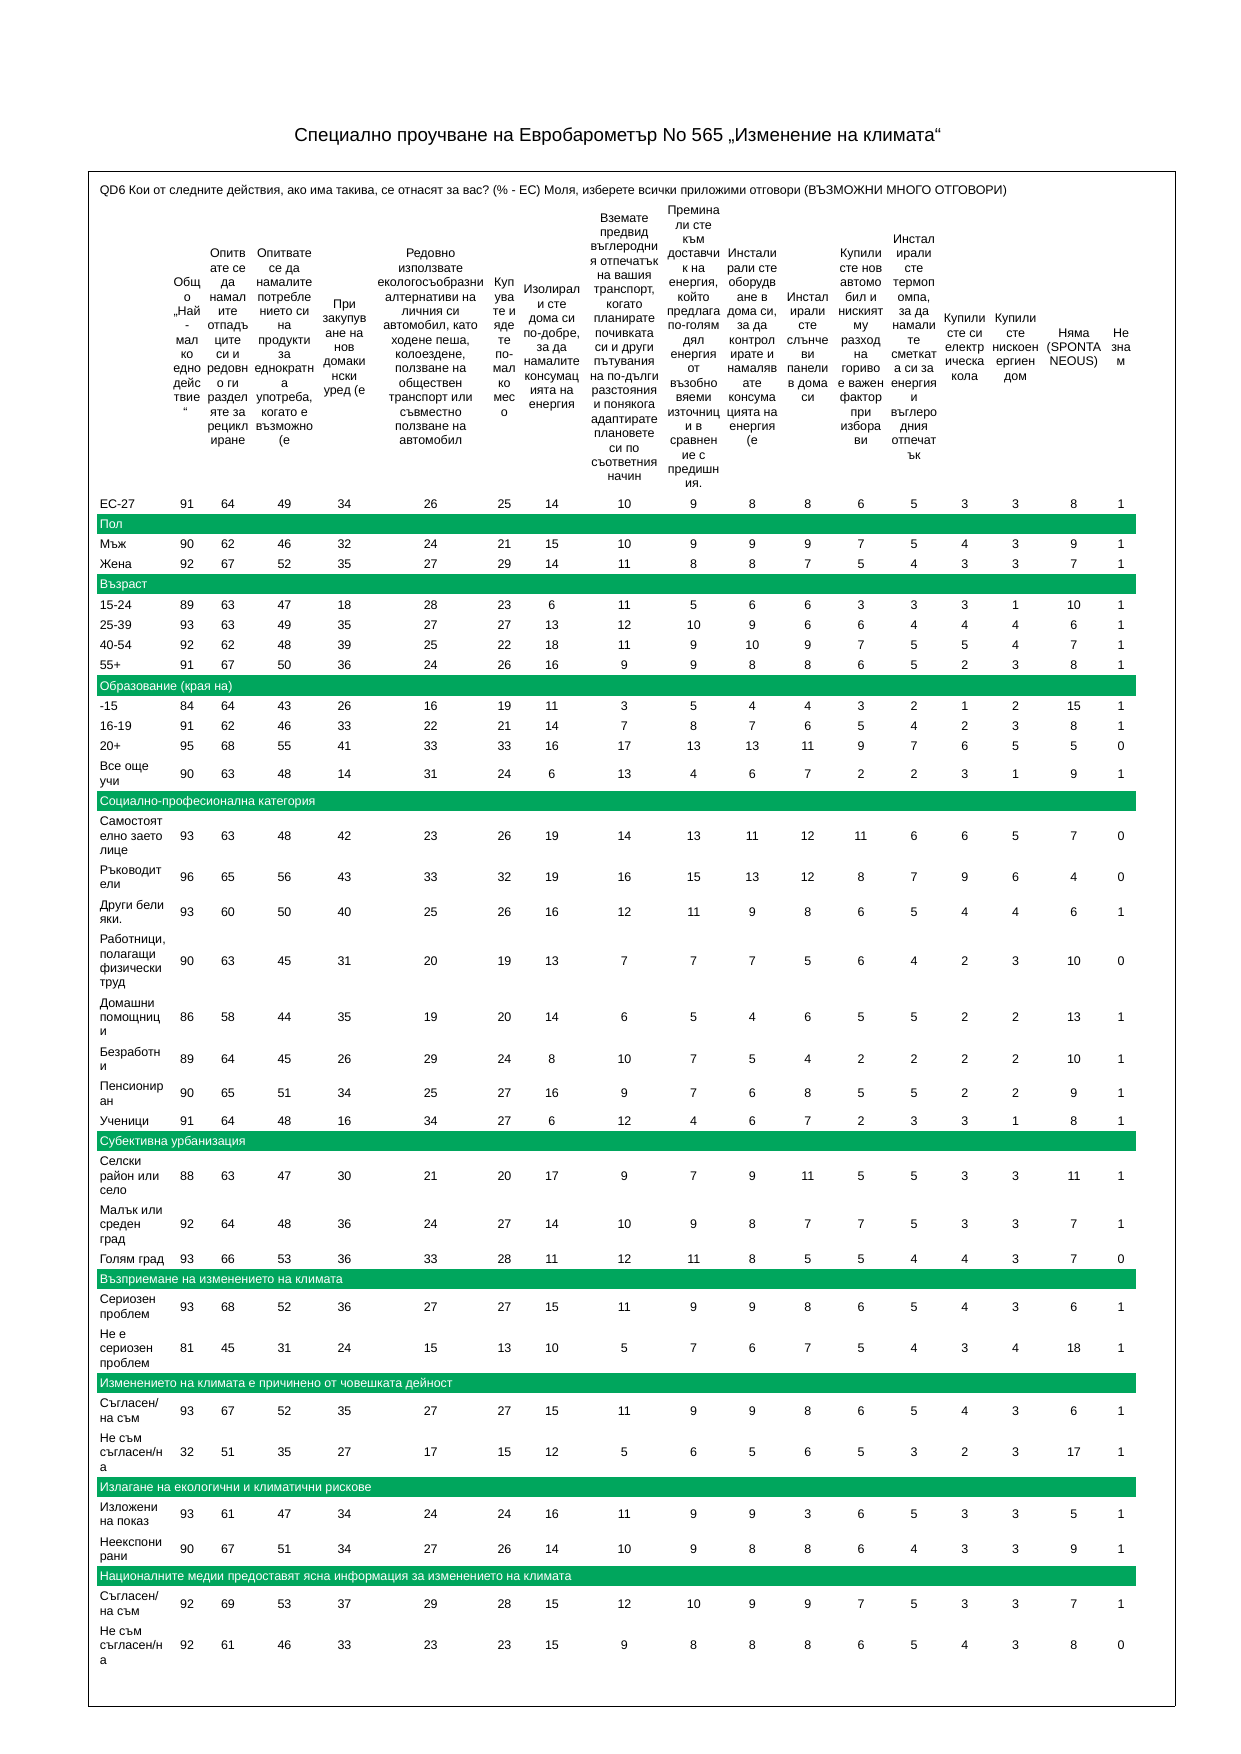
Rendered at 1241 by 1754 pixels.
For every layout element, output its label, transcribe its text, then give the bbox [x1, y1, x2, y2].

table_cell 63 [204, 615, 251, 635]
table_cell 96 [170, 860, 204, 894]
table_cell Не съм съгласен/на [97, 1621, 170, 1670]
table_cell 34 [317, 494, 371, 514]
table_cell 63 [204, 929, 251, 992]
table_cell 2 [887, 696, 940, 716]
table_cell 3 [585, 696, 664, 716]
table_cell 25-39 [97, 615, 170, 635]
table_cell 8 [781, 1531, 834, 1566]
table_cell 22 [371, 716, 489, 736]
table_cell Голям град [97, 1249, 170, 1269]
table_cell 3 [989, 655, 1042, 675]
table_cell 5 [585, 1428, 664, 1477]
table_cell 9 [664, 635, 723, 655]
table_cell 12 [781, 811, 834, 860]
table_cell 0 [1106, 811, 1136, 860]
table_cell 9 [585, 1076, 664, 1111]
table_cell 92 [170, 1200, 204, 1249]
table_cell При закупуване на нов домакински уред (е [317, 200, 371, 493]
table_cell 6 [585, 993, 664, 1041]
table_cell 9 [781, 1586, 834, 1621]
table_cell 0 [1106, 929, 1136, 992]
table_cell Редовно използвате екологосъобразни алтернативи на личния си автомобил, като ходене пеша, колоездене, ползване на обществен транспорт или съвместно ползване на автомобил [371, 200, 489, 493]
table_cell Общо „Най-малко едно действие“ [170, 200, 204, 493]
table_cell 8 [723, 1621, 781, 1670]
table_cell 3 [940, 554, 989, 574]
table_cell 26 [489, 1531, 519, 1566]
table_cell Жена [97, 554, 170, 574]
table_cell 90 [170, 1531, 204, 1566]
table_cell 4 [989, 1324, 1042, 1373]
table_cell 6 [519, 595, 584, 615]
table_cell 15 [519, 1289, 584, 1324]
table_cell 52 [251, 554, 317, 574]
table_cell 34 [317, 1531, 371, 1566]
table_cell 9 [664, 1393, 723, 1428]
table_cell 3 [989, 1200, 1042, 1249]
table_cell 1 [1106, 1200, 1136, 1249]
table_cell 8 [723, 655, 781, 675]
table_cell 27 [371, 615, 489, 635]
table_cell 11 [585, 1289, 664, 1324]
table_cell 9 [1042, 534, 1106, 554]
table_cell 6 [781, 1428, 834, 1477]
table_cell 16 [519, 736, 584, 756]
table_cell 6 [723, 595, 781, 615]
table_cell 52 [251, 1393, 317, 1428]
table_cell 36 [317, 1200, 371, 1249]
table_cell Инсталирали сте оборудване в дома си, за да контролирате и намалявате консумацията на енергия (е [723, 200, 781, 493]
table_cell 4 [940, 1621, 989, 1670]
table_cell Мъж [97, 534, 170, 554]
table_cell 3 [989, 1497, 1042, 1531]
table_cell 35 [317, 993, 371, 1041]
table_cell 26 [317, 1041, 371, 1076]
table_cell 7 [664, 1041, 723, 1076]
table_cell Не съм съгласен/на [97, 1428, 170, 1477]
table_cell 9 [1042, 1076, 1106, 1111]
table_cell 9 [723, 1586, 781, 1621]
table_cell 1 [1106, 1076, 1136, 1111]
table_cell 15 [664, 860, 723, 894]
table_cell 49 [251, 494, 317, 514]
table_cell 5 [834, 1151, 887, 1200]
table_cell 39 [317, 635, 371, 655]
table_cell 6 [723, 1076, 781, 1111]
table_cell 1 [1106, 554, 1136, 574]
table_cell 4 [940, 1393, 989, 1428]
table_cell 53 [251, 1249, 317, 1269]
table_cell 4 [887, 1249, 940, 1269]
table_cell 2 [940, 716, 989, 736]
table_cell 48 [251, 1111, 317, 1131]
table_cell 27 [489, 1200, 519, 1249]
table_cell 7 [781, 756, 834, 791]
table_cell 24 [371, 534, 489, 554]
table_cell 4 [940, 895, 989, 929]
table_cell 9 [664, 534, 723, 554]
table_cell 7 [664, 1076, 723, 1111]
table_cell Няма (SPONTANEOUS) [1042, 200, 1106, 493]
table_cell 8 [723, 1200, 781, 1249]
table_cell 7 [723, 716, 781, 736]
table_cell 5 [781, 1249, 834, 1269]
table_cell 3 [989, 1621, 1042, 1670]
table_cell 36 [317, 1289, 371, 1324]
table_cell 42 [317, 811, 371, 860]
table_cell Преминали сте към доставчик на енергия, който предлага по-голям дял енергия от възобновяеми източници в сравнение с предишния. [664, 200, 723, 493]
table_cell 5 [887, 1497, 940, 1531]
table_cell 91 [170, 1111, 204, 1131]
table_cell 4 [887, 716, 940, 736]
table_cell 5 [834, 1249, 887, 1269]
table_cell 10 [585, 1041, 664, 1076]
table_cell 45 [251, 929, 317, 992]
table_cell 61 [204, 1497, 251, 1531]
table_cell 9 [723, 615, 781, 635]
table_cell 25 [371, 635, 489, 655]
table_cell 11 [519, 696, 584, 716]
table_cell 1 [1106, 1531, 1136, 1566]
table_cell 66 [204, 1249, 251, 1269]
table_cell 1 [1106, 1393, 1136, 1428]
table_cell 5 [664, 595, 723, 615]
table_cell 8 [723, 1249, 781, 1269]
table_cell 9 [664, 1200, 723, 1249]
table_cell 6 [723, 1324, 781, 1373]
table_cell Ученици [97, 1111, 170, 1131]
table_cell 4 [887, 554, 940, 574]
table_cell 26 [489, 811, 519, 860]
table_cell Съгласен/на съм [97, 1586, 170, 1621]
table_cell Не знам [1106, 200, 1136, 493]
table_cell 1 [1106, 716, 1136, 736]
table_cell 9 [664, 655, 723, 675]
table_cell 12 [585, 895, 664, 929]
table_cell 1 [1106, 615, 1136, 635]
table_cell 50 [251, 895, 317, 929]
table_cell 8 [781, 1393, 834, 1428]
table_cell Инсталирали сте термопомпа, за да намалите сметката си за енергия и въглеродния отпечатък [887, 200, 940, 493]
table_cell 8 [781, 1289, 834, 1324]
table_cell 62 [204, 635, 251, 655]
table_cell 24 [489, 1041, 519, 1076]
table_cell 10 [585, 494, 664, 514]
table_cell 35 [317, 554, 371, 574]
table_cell 4 [664, 1111, 723, 1131]
table_cell 9 [834, 736, 887, 756]
table_cell 89 [170, 1041, 204, 1076]
table_cell 17 [519, 1151, 584, 1200]
table_cell 3 [989, 1151, 1042, 1200]
table_cell 5 [664, 993, 723, 1041]
table_cell 24 [489, 1497, 519, 1531]
table_cell 53 [251, 1586, 317, 1621]
table_cell 2 [989, 1076, 1042, 1111]
table_cell 28 [489, 1249, 519, 1269]
table_cell 41 [317, 736, 371, 756]
table_cell 16 [519, 1497, 584, 1531]
table_cell 6 [834, 494, 887, 514]
table_cell 15 [489, 1428, 519, 1477]
table_cell 3 [834, 696, 887, 716]
table_cell Социално-професионална категория [97, 791, 1136, 811]
table_cell 62 [204, 716, 251, 736]
table_cell 45 [251, 1041, 317, 1076]
table_cell 8 [781, 895, 834, 929]
table_cell 15 [371, 1324, 489, 1373]
table_cell 35 [317, 1393, 371, 1428]
table_cell [97, 200, 170, 493]
table_cell 7 [1042, 1249, 1106, 1269]
table_cell 33 [489, 736, 519, 756]
table_cell 4 [887, 929, 940, 992]
table_cell 90 [170, 534, 204, 554]
table_cell 1 [1106, 1289, 1136, 1324]
table_cell Пол [97, 514, 1136, 534]
table_cell 43 [317, 860, 371, 894]
table_cell 4 [887, 1324, 940, 1373]
table_cell Субективна урбанизация [97, 1131, 1136, 1151]
table_cell 0 [1106, 1621, 1136, 1670]
table_cell 7 [834, 1200, 887, 1249]
table_cell 7 [585, 929, 664, 992]
table_cell 40-54 [97, 635, 170, 655]
table_cell 8 [664, 1621, 723, 1670]
table_cell 32 [170, 1428, 204, 1477]
table_cell Купили сте нискоенергиен дом [989, 200, 1042, 493]
table_cell 58 [204, 993, 251, 1041]
table_cell 23 [489, 1621, 519, 1670]
table_cell 92 [170, 1586, 204, 1621]
table_cell 9 [781, 635, 834, 655]
table_cell Купили сте нов автомобил и ниският му разход на гориво е важен фактор при избора ви [834, 200, 887, 493]
table_cell Ръководители [97, 860, 170, 894]
table_cell 7 [834, 534, 887, 554]
table_cell 26 [489, 655, 519, 675]
table_cell 0 [1106, 1249, 1136, 1269]
table_cell 1 [1106, 756, 1136, 791]
table_cell 4 [1042, 860, 1106, 894]
table_cell 8 [1042, 494, 1106, 514]
table_cell 91 [170, 655, 204, 675]
table_cell 61 [204, 1621, 251, 1670]
table_cell 11 [834, 811, 887, 860]
table_cell 13 [664, 736, 723, 756]
table_cell 5 [887, 635, 940, 655]
table_cell 3 [989, 1531, 1042, 1566]
table_cell 10 [664, 615, 723, 635]
table_cell 6 [834, 929, 887, 992]
table_cell 3 [989, 1289, 1042, 1324]
table_cell 13 [723, 860, 781, 894]
table_cell 26 [317, 696, 371, 716]
table_cell Все още учи [97, 756, 170, 791]
table_cell 21 [489, 534, 519, 554]
table_cell ЕС-27 [97, 494, 170, 514]
table_cell 8 [781, 1621, 834, 1670]
table_cell 15 [519, 534, 584, 554]
table_cell 55 [251, 736, 317, 756]
table_cell 23 [371, 811, 489, 860]
table_cell 5 [887, 1151, 940, 1200]
table_cell 5 [834, 1428, 887, 1477]
table_cell 27 [489, 1393, 519, 1428]
table_cell 18 [519, 635, 584, 655]
table_cell 8 [723, 1531, 781, 1566]
table_cell 1 [1106, 993, 1136, 1041]
table_cell 20+ [97, 736, 170, 756]
table_cell 25 [371, 895, 489, 929]
table_cell 13 [489, 1324, 519, 1373]
table_cell 6 [834, 1497, 887, 1531]
table_cell 16 [519, 655, 584, 675]
table_cell 3 [940, 1151, 989, 1200]
table_cell 3 [940, 1111, 989, 1131]
table_cell 27 [371, 1531, 489, 1566]
table_cell 2 [887, 756, 940, 791]
table_cell 9 [664, 1289, 723, 1324]
table_cell 24 [489, 756, 519, 791]
table_cell 4 [723, 993, 781, 1041]
table_cell 3 [989, 554, 1042, 574]
table_cell Купувате и ядете по-малко месо [489, 200, 519, 493]
table_cell 15-24 [97, 595, 170, 615]
table_cell 3 [940, 1531, 989, 1566]
table_cell 7 [664, 1151, 723, 1200]
table_header QD6 Кои от следните действия, ако има такива, се отнасят за вас? (% - ЕС) Моля, изберете всички приложими отговори (ВЪЗМОЖНИ МНОГО ОТГОВОРИ) [97, 180, 1136, 200]
table_cell 3 [989, 534, 1042, 554]
table_cell 45 [204, 1324, 251, 1373]
table_cell 8 [1042, 716, 1106, 736]
table_cell 33 [317, 716, 371, 736]
table_cell 93 [170, 1497, 204, 1531]
table_cell 4 [989, 635, 1042, 655]
table_cell 9 [940, 860, 989, 894]
table_cell 5 [887, 1076, 940, 1111]
table_cell 7 [781, 1200, 834, 1249]
table_cell 15 [1042, 696, 1106, 716]
table_cell 89 [170, 595, 204, 615]
table_cell 6 [781, 595, 834, 615]
table_cell 1 [1106, 494, 1136, 514]
table_cell 6 [1042, 615, 1106, 635]
table_cell 7 [664, 929, 723, 992]
table_cell 9 [585, 655, 664, 675]
table_cell 5 [834, 554, 887, 574]
table_cell 8 [1042, 1111, 1106, 1131]
table_cell 5 [781, 929, 834, 992]
table_cell 18 [1042, 1324, 1106, 1373]
table_cell 6 [834, 655, 887, 675]
table_cell 37 [317, 1586, 371, 1621]
table_cell 19 [519, 860, 584, 894]
table_cell 22 [489, 635, 519, 655]
table_cell 56 [251, 860, 317, 894]
table_cell 9 [585, 1621, 664, 1670]
table_cell 10 [585, 1200, 664, 1249]
table_cell 9 [1042, 756, 1106, 791]
table_cell 93 [170, 1393, 204, 1428]
table_cell 27 [371, 1393, 489, 1428]
table_cell 2 [834, 756, 887, 791]
table_cell 55+ [97, 655, 170, 675]
table_cell 64 [204, 494, 251, 514]
table_cell 7 [887, 736, 940, 756]
table_cell 29 [489, 554, 519, 574]
table_cell 1 [989, 756, 1042, 791]
table_cell 60 [204, 895, 251, 929]
table_cell 6 [519, 756, 584, 791]
table_cell 20 [371, 929, 489, 992]
table_cell 5 [834, 716, 887, 736]
table_cell Неекспонирани [97, 1531, 170, 1566]
table_cell 14 [519, 716, 584, 736]
table_cell 11 [585, 595, 664, 615]
table_cell 13 [519, 929, 584, 992]
table_cell 68 [204, 1289, 251, 1324]
table_cell 16 [585, 860, 664, 894]
table_cell 17 [1042, 1428, 1106, 1477]
table_cell 67 [204, 1393, 251, 1428]
table_cell 3 [940, 1586, 989, 1621]
table_cell 4 [664, 756, 723, 791]
table_cell 47 [251, 1151, 317, 1200]
table_cell 7 [1042, 1200, 1106, 1249]
table_cell 10 [585, 534, 664, 554]
table_cell 63 [204, 811, 251, 860]
table_cell Селски район или село [97, 1151, 170, 1200]
table_cell 63 [204, 595, 251, 615]
table_cell 5 [887, 1393, 940, 1428]
table_cell 27 [489, 1289, 519, 1324]
table_cell 8 [664, 554, 723, 574]
table_cell 3 [887, 1111, 940, 1131]
table_cell 8 [664, 716, 723, 736]
table_cell 1 [1106, 635, 1136, 655]
table_cell 26 [371, 494, 489, 514]
table_cell 12 [519, 1428, 584, 1477]
table_cell Безработни [97, 1041, 170, 1076]
table_cell 67 [204, 1531, 251, 1566]
table_cell 3 [940, 1497, 989, 1531]
table_cell 90 [170, 756, 204, 791]
table_cell 14 [317, 756, 371, 791]
table_cell 34 [371, 1111, 489, 1131]
table_cell 47 [251, 1497, 317, 1531]
table_cell 24 [371, 1497, 489, 1531]
table_cell 6 [1042, 1393, 1106, 1428]
table_cell 4 [940, 1289, 989, 1324]
table_cell 19 [371, 993, 489, 1041]
table_cell 36 [317, 655, 371, 675]
table_cell 27 [371, 554, 489, 574]
table_cell 2 [887, 1041, 940, 1076]
table_cell 2 [940, 1076, 989, 1111]
table_cell 3 [989, 1428, 1042, 1477]
table_cell 51 [204, 1428, 251, 1477]
table_cell Купили сте си електрическа кола [940, 200, 989, 493]
table_cell 5 [887, 993, 940, 1041]
table_cell 5 [887, 534, 940, 554]
table_cell 95 [170, 736, 204, 756]
table_cell 11 [585, 554, 664, 574]
table_cell 15 [519, 1586, 584, 1621]
table_cell 93 [170, 895, 204, 929]
table_cell 2 [834, 1041, 887, 1076]
table_cell 13 [1042, 993, 1106, 1041]
table_cell 2 [989, 696, 1042, 716]
table_cell 5 [887, 1586, 940, 1621]
table_cell 88 [170, 1151, 204, 1200]
table_cell 25 [489, 494, 519, 514]
table_cell 93 [170, 1249, 204, 1269]
table_cell 11 [585, 635, 664, 655]
table_cell 6 [781, 716, 834, 736]
table_cell 8 [834, 860, 887, 894]
table_cell Инсталирали сте слънчеви панели в дома си [781, 200, 834, 493]
table_cell 27 [317, 1428, 371, 1477]
table_cell 64 [204, 1111, 251, 1131]
table_cell 50 [251, 655, 317, 675]
table_cell 4 [887, 1531, 940, 1566]
table_cell 11 [664, 895, 723, 929]
table_cell Възраст [97, 574, 1136, 594]
table_cell 7 [887, 860, 940, 894]
table_cell 24 [371, 655, 489, 675]
table_cell 10 [585, 1531, 664, 1566]
table_cell 7 [834, 635, 887, 655]
table_cell 29 [371, 1586, 489, 1621]
table_cell 48 [251, 811, 317, 860]
table_cell 9 [723, 534, 781, 554]
table_cell 12 [781, 860, 834, 894]
table_cell 3 [989, 1586, 1042, 1621]
table_cell 8 [723, 554, 781, 574]
table_cell Образование (края на) [97, 675, 1136, 696]
table_cell 1 [1106, 1041, 1136, 1076]
table_cell 11 [781, 736, 834, 756]
table_cell 3 [989, 1249, 1042, 1269]
table_cell Малък или среден град [97, 1200, 170, 1249]
table_cell 9 [723, 1151, 781, 1200]
table_cell 6 [940, 811, 989, 860]
table_cell 19 [519, 811, 584, 860]
table_cell 2 [989, 1041, 1042, 1076]
table_cell 8 [723, 494, 781, 514]
table_cell 18 [317, 595, 371, 615]
table_cell 68 [204, 736, 251, 756]
table_cell Домашни помощници [97, 993, 170, 1041]
table_cell 52 [251, 1289, 317, 1324]
table_cell 1 [1106, 1151, 1136, 1200]
table_cell 6 [723, 756, 781, 791]
table_cell Изложени на показ [97, 1497, 170, 1531]
table_cell 10 [723, 635, 781, 655]
table_cell 91 [170, 716, 204, 736]
table_cell 5 [1042, 1497, 1106, 1531]
table_cell 6 [834, 1531, 887, 1566]
table_cell 31 [251, 1324, 317, 1373]
table_cell 7 [585, 716, 664, 736]
table_cell 7 [781, 554, 834, 574]
table_cell 11 [1042, 1151, 1106, 1200]
table_cell 27 [489, 1076, 519, 1111]
table_cell 34 [317, 1076, 371, 1111]
table_cell Не е сериозен проблем [97, 1324, 170, 1373]
table_cell 6 [887, 811, 940, 860]
table_cell 12 [585, 1249, 664, 1269]
table_cell 9 [723, 1289, 781, 1324]
table_cell 1 [1106, 895, 1136, 929]
table_cell 16-19 [97, 716, 170, 736]
table_cell Пенсиониран [97, 1076, 170, 1111]
table_cell 3 [887, 595, 940, 615]
table_cell 12 [585, 615, 664, 635]
table_cell 8 [1042, 1621, 1106, 1670]
table_cell 19 [489, 696, 519, 716]
table_cell Вземате предвид въглеродния отпечатък на вашия транспорт, когато планирате почивката си и други пътувания на по-дълги разстояния и понякога адаптирате плановете си по съответния начин [585, 200, 664, 493]
table_cell 1 [1106, 1324, 1136, 1373]
table_cell 27 [371, 1289, 489, 1324]
table_cell 1 [989, 1111, 1042, 1131]
table_cell 28 [489, 1586, 519, 1621]
table_cell 93 [170, 615, 204, 635]
table_cell 15 [519, 1621, 584, 1670]
table_cell 3 [989, 1393, 1042, 1428]
table_cell 64 [204, 1041, 251, 1076]
table_cell 6 [1042, 1289, 1106, 1324]
table_cell 13 [519, 615, 584, 635]
table_cell 9 [664, 1497, 723, 1531]
table_cell 6 [519, 1111, 584, 1131]
table_cell 51 [251, 1076, 317, 1111]
table_cell 6 [723, 1111, 781, 1131]
table_cell 1 [1106, 1428, 1136, 1477]
table_cell 9 [781, 534, 834, 554]
table_cell 7 [1042, 554, 1106, 574]
table_cell 92 [170, 1621, 204, 1670]
table_cell Самостоятелно заето лице [97, 811, 170, 860]
table_cell 6 [834, 1289, 887, 1324]
table_cell 63 [204, 756, 251, 791]
table_cell 4 [940, 1249, 989, 1269]
table_cell 34 [317, 1497, 371, 1531]
table_cell 5 [887, 895, 940, 929]
table_cell 11 [585, 1497, 664, 1531]
table_cell 3 [940, 494, 989, 514]
table_cell 6 [781, 615, 834, 635]
table_cell 9 [1042, 1531, 1106, 1566]
table_cell 27 [489, 1111, 519, 1131]
table_cell 93 [170, 811, 204, 860]
table_cell 6 [834, 615, 887, 635]
table_cell 65 [204, 860, 251, 894]
table_cell 8 [781, 655, 834, 675]
table_cell 10 [519, 1324, 584, 1373]
table_cell 14 [585, 811, 664, 860]
table_cell 5 [887, 494, 940, 514]
table_cell 1 [1106, 1586, 1136, 1621]
table_cell 8 [519, 1041, 584, 1076]
table_cell 9 [723, 895, 781, 929]
table_cell 27 [489, 615, 519, 635]
table_cell 5 [664, 696, 723, 716]
table_cell -15 [97, 696, 170, 716]
table_cell Сериозен проблем [97, 1289, 170, 1324]
table_cell 32 [489, 860, 519, 894]
table_cell 14 [519, 554, 584, 574]
table_cell 3 [940, 1200, 989, 1249]
table_cell 67 [204, 655, 251, 675]
table_cell 1 [1106, 655, 1136, 675]
table_cell 46 [251, 534, 317, 554]
table_cell 5 [989, 736, 1042, 756]
table_cell 7 [834, 1586, 887, 1621]
table_cell 7 [781, 1111, 834, 1131]
table_cell 8 [781, 1076, 834, 1111]
table_cell Опитвате се да намалите отпадъците си и редовно ги разделяте за рециклиране [204, 200, 251, 493]
table_cell 14 [519, 993, 584, 1041]
table_cell 9 [664, 494, 723, 514]
table_cell 4 [723, 696, 781, 716]
table_cell 67 [204, 554, 251, 574]
table_cell 1 [989, 595, 1042, 615]
table_cell 4 [940, 534, 989, 554]
table_cell 5 [834, 993, 887, 1041]
table_cell 33 [371, 736, 489, 756]
table_cell 5 [585, 1324, 664, 1373]
table_cell 15 [519, 1393, 584, 1428]
table_cell 7 [1042, 635, 1106, 655]
table_cell 16 [371, 696, 489, 716]
table_cell 28 [371, 595, 489, 615]
table_cell 51 [251, 1531, 317, 1566]
table_cell 2 [940, 1041, 989, 1076]
table_cell 10 [1042, 595, 1106, 615]
table_cell 7 [1042, 1586, 1106, 1621]
table_cell 13 [664, 811, 723, 860]
table_cell 69 [204, 1586, 251, 1621]
table_cell Възприемане на изменението на климата [97, 1269, 1136, 1289]
table_cell 3 [887, 1428, 940, 1477]
table_cell 5 [887, 1200, 940, 1249]
table_cell 7 [664, 1324, 723, 1373]
table_cell 6 [989, 860, 1042, 894]
table_cell 36 [317, 1249, 371, 1269]
table_cell 9 [723, 1393, 781, 1428]
table_cell 1 [940, 696, 989, 716]
table_cell 48 [251, 756, 317, 791]
table_cell 2 [940, 993, 989, 1041]
table_cell Изолирали сте дома си по-добре, за да намалите консумацията на енергия [519, 200, 584, 493]
table_cell 2 [940, 929, 989, 992]
table_cell 84 [170, 696, 204, 716]
table_cell 5 [989, 811, 1042, 860]
table_cell 44 [251, 993, 317, 1041]
table_cell 21 [489, 716, 519, 736]
table_cell 9 [664, 1531, 723, 1566]
table_cell 12 [585, 1586, 664, 1621]
table_cell 5 [723, 1428, 781, 1477]
table_cell 10 [664, 1586, 723, 1621]
table_cell 21 [371, 1151, 489, 1200]
table_cell 9 [585, 1151, 664, 1200]
table_cell 64 [204, 696, 251, 716]
table_cell Изменението на климата е причинено от човешката дейност [97, 1373, 1136, 1393]
table_cell 17 [585, 736, 664, 756]
table_cell 48 [251, 635, 317, 655]
table_cell 2 [940, 1428, 989, 1477]
table_cell 48 [251, 1200, 317, 1249]
table_cell 24 [371, 1200, 489, 1249]
table_cell 90 [170, 1076, 204, 1111]
table_cell 31 [371, 756, 489, 791]
table_cell 6 [940, 736, 989, 756]
table_cell Съгласен/на съм [97, 1393, 170, 1428]
table_cell 11 [781, 1151, 834, 1200]
table_cell 11 [585, 1393, 664, 1428]
table_cell 65 [204, 1076, 251, 1111]
table_cell 29 [371, 1041, 489, 1076]
table_cell 6 [664, 1428, 723, 1477]
table_cell 4 [887, 615, 940, 635]
table_cell 1 [1106, 1497, 1136, 1531]
table_cell 16 [519, 895, 584, 929]
table_cell 4 [781, 696, 834, 716]
table_cell 47 [251, 595, 317, 615]
table_cell 3 [781, 1497, 834, 1531]
table_cell 8 [1042, 655, 1106, 675]
table_cell 93 [170, 1289, 204, 1324]
table_cell 1 [1106, 595, 1136, 615]
table_cell 10 [1042, 929, 1106, 992]
table_cell 10 [1042, 1041, 1106, 1076]
table_cell 35 [251, 1428, 317, 1477]
table_cell 9 [723, 1497, 781, 1531]
table_cell 12 [585, 1111, 664, 1131]
table_cell 2 [834, 1111, 887, 1131]
table_cell 3 [989, 929, 1042, 992]
table_cell 5 [723, 1041, 781, 1076]
table_cell 8 [781, 494, 834, 514]
table_cell 14 [519, 1200, 584, 1249]
table_cell 63 [204, 1151, 251, 1200]
table_cell 5 [834, 1324, 887, 1373]
table_cell 62 [204, 534, 251, 554]
table_cell 5 [1042, 736, 1106, 756]
table_cell 40 [317, 895, 371, 929]
table_cell 2 [940, 655, 989, 675]
table_cell 3 [989, 494, 1042, 514]
table_cell 23 [371, 1621, 489, 1670]
table_cell 7 [1042, 811, 1106, 860]
table_cell 3 [834, 595, 887, 615]
table_cell 1 [1106, 696, 1136, 716]
table_cell 19 [489, 929, 519, 992]
table_cell 16 [519, 1076, 584, 1111]
table_cell 92 [170, 554, 204, 574]
table_cell Опитвате се да намалите потреблението си на продукти за еднократна употреба, когато е възможно (e [251, 200, 317, 493]
table_cell 35 [317, 615, 371, 635]
table_cell 6 [834, 895, 887, 929]
table_cell 1 [1106, 1111, 1136, 1131]
table_cell Националните медии предоставят ясна информация за изменението на климата [97, 1566, 1136, 1586]
table_cell 4 [989, 895, 1042, 929]
table_cell 86 [170, 993, 204, 1041]
table_cell 0 [1106, 860, 1136, 894]
table_cell 0 [1106, 736, 1136, 756]
table_cell 6 [834, 1621, 887, 1670]
table_cell Други бели яки. [97, 895, 170, 929]
table_cell 5 [887, 655, 940, 675]
table_cell 91 [170, 494, 204, 514]
table_cell 1 [1106, 534, 1136, 554]
table_cell 30 [317, 1151, 371, 1200]
table_cell 3 [940, 595, 989, 615]
table_cell 20 [489, 993, 519, 1041]
table_cell 5 [940, 635, 989, 655]
table_cell 23 [489, 595, 519, 615]
table_cell 14 [519, 494, 584, 514]
table_cell 31 [317, 929, 371, 992]
table_cell 11 [723, 811, 781, 860]
table_cell 20 [489, 1151, 519, 1200]
table_cell 33 [371, 1249, 489, 1269]
table_cell 3 [940, 1324, 989, 1373]
table_cell 81 [170, 1324, 204, 1373]
table_cell 46 [251, 716, 317, 736]
table_cell Излагане на екологични и климатични рискове [97, 1477, 1136, 1497]
table_cell 3 [989, 716, 1042, 736]
table_cell 32 [317, 534, 371, 554]
table_cell 6 [1042, 895, 1106, 929]
table_cell 46 [251, 1621, 317, 1670]
table_cell 11 [519, 1249, 584, 1269]
table_cell 49 [251, 615, 317, 635]
table_cell 33 [317, 1621, 371, 1670]
table_cell 6 [781, 993, 834, 1041]
table_cell 3 [940, 756, 989, 791]
table_cell Работници, полагащи физически труд [97, 929, 170, 992]
table_cell 7 [723, 929, 781, 992]
table_cell 14 [519, 1531, 584, 1566]
table_cell 43 [251, 696, 317, 716]
table_cell 16 [317, 1111, 371, 1131]
table_cell 6 [834, 1393, 887, 1428]
table_cell 90 [170, 929, 204, 992]
table_cell 2 [989, 993, 1042, 1041]
table_cell 24 [317, 1324, 371, 1373]
table_cell 5 [887, 1289, 940, 1324]
table_cell 4 [989, 615, 1042, 635]
table_cell 13 [585, 756, 664, 791]
table_cell 92 [170, 635, 204, 655]
table_cell 17 [371, 1428, 489, 1477]
table_cell 7 [781, 1324, 834, 1373]
table_cell 5 [887, 1621, 940, 1670]
table_cell 5 [834, 1076, 887, 1111]
table_cell 11 [664, 1249, 723, 1269]
table_cell 4 [781, 1041, 834, 1076]
table_cell 64 [204, 1200, 251, 1249]
table_cell 33 [371, 860, 489, 894]
table_cell 4 [940, 615, 989, 635]
table_cell 13 [723, 736, 781, 756]
table_cell 25 [371, 1076, 489, 1111]
table_cell 26 [489, 895, 519, 929]
